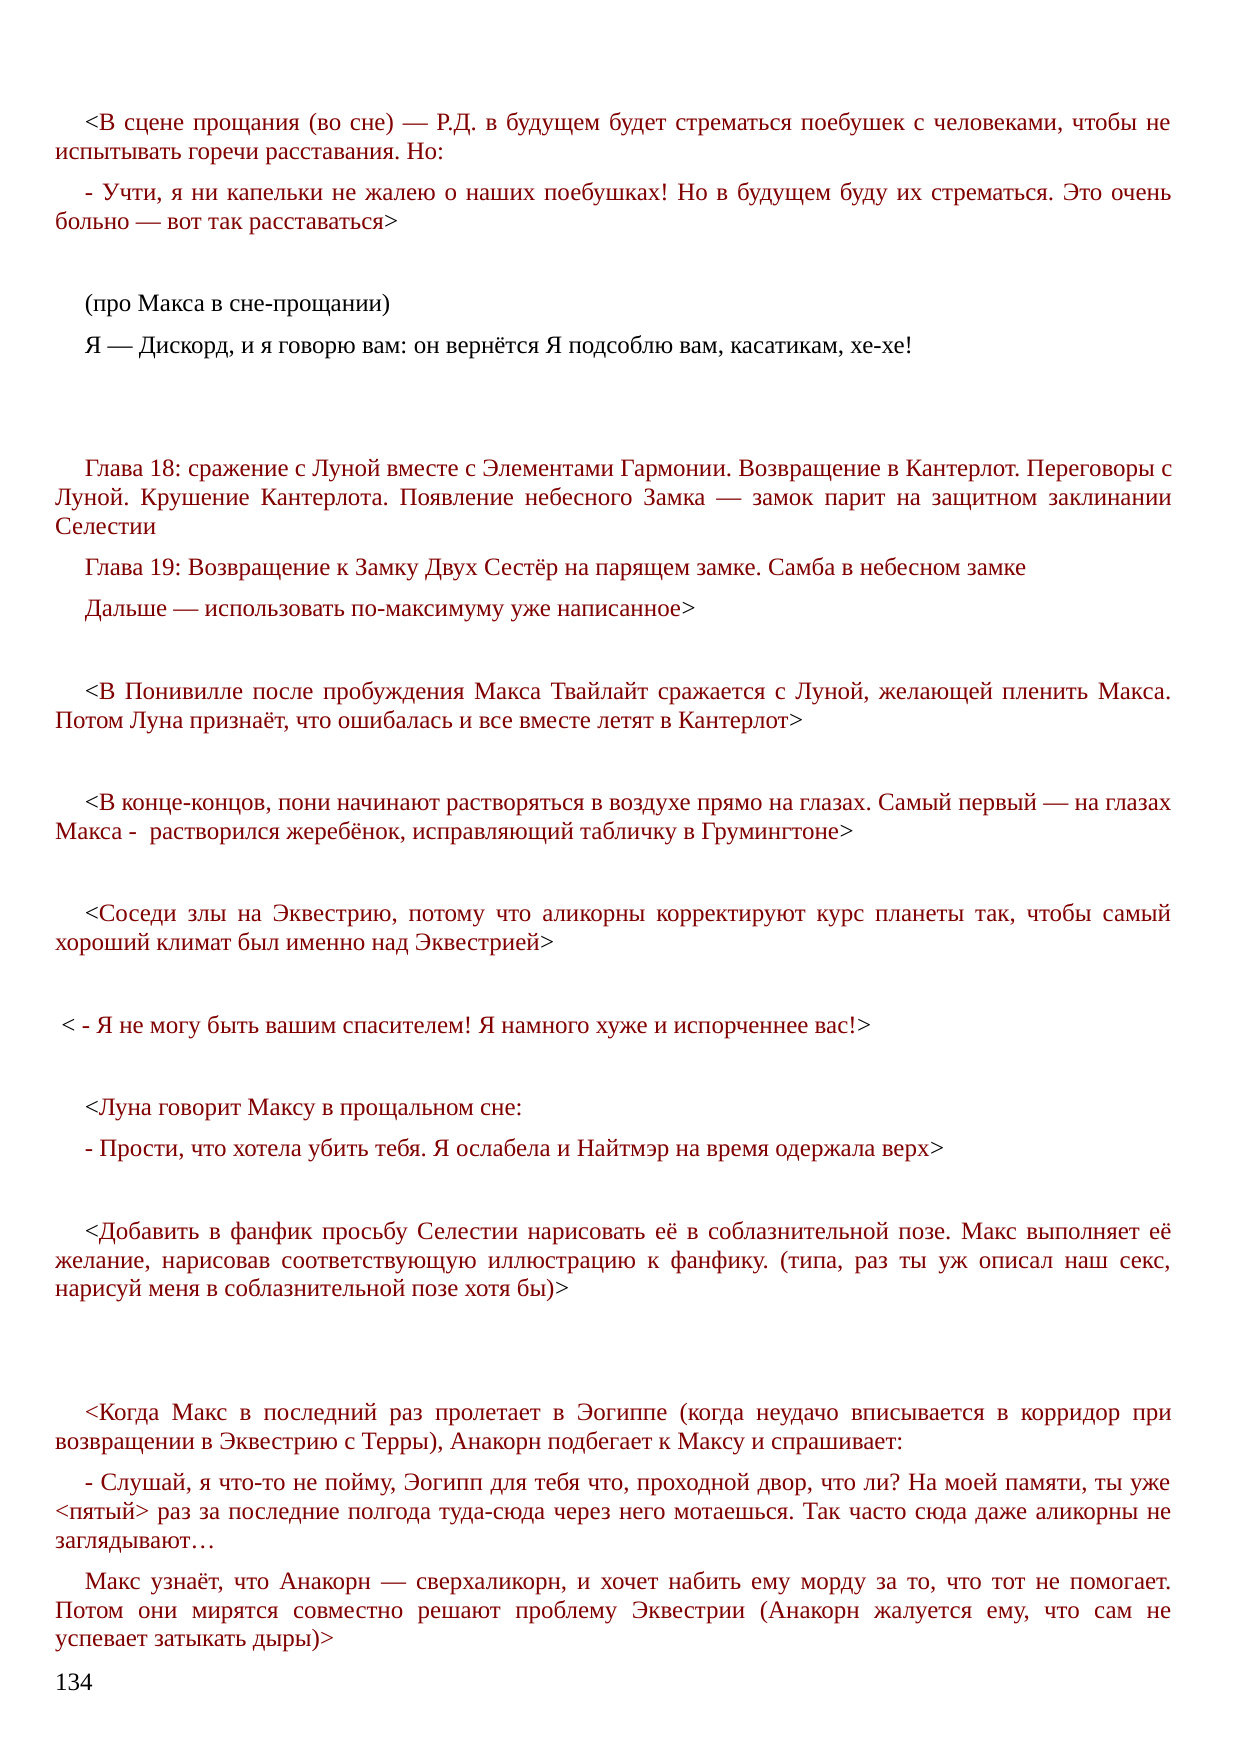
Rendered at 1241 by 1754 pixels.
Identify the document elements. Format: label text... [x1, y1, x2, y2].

text <В конце-концов, пони начинают растворяться в воздухе прямо на глазах. Самый первый — на глазах Макса - растворился жеребёнок, исправляющий табличку в Грумингтоне> [55, 787, 1173, 845]
text Глава 18: сражение с Луной вместе с Элементами Гармонии. Возвращение в Кантерлот. Переговоры с Луной. Крушение Кантерлота. Появление небесного Замка — замок парит на защитном заклинании Селестии [55, 453, 1173, 540]
text Я — Дискорд, и я говорю вам: он вернётся Я подсоблю вам, касатикам, хе-хе! [55, 330, 1173, 358]
text <В сцене прощания (во сне) — Р.Д. в будущем будет стрематься поебушек с человеками, чтобы не испытывать горечи расставания. Но: [55, 107, 1173, 165]
text <Добавить в фанфик просьбу Селестии нарисовать её в соблазнительной позе. Макс выполняет её желание, нарисовав соответствующую иллюстрацию к фанфику. (типа, раз ты уж описал наш секс, нарисуй меня в соблазнительной позе хотя бы)> [55, 1216, 1173, 1302]
text <Луна говорит Максу в прощальном сне: [55, 1092, 1173, 1121]
text - Слушай, я что-то не пойму, Эогипп для тебя что, проходной двор, что ли? На моей памяти, ты уже <пятый> раз за последние полгода туда-сюда через него мотаешься. Так часто сюда даже аликорны не заглядывают… [55, 1467, 1173, 1553]
text (про Макса в сне-прощании) [55, 288, 1173, 317]
text <В Понивилле после пробуждения Макса Твайлайт сражается с Луной, желающей пленить Макса. Потом Луна признаёт, что ошибалась и все вместе летят в Кантерлот> [55, 676, 1173, 733]
text - Прости, что хотела убить тебя. Я ослабела и Найтмэр на время одержала верх> [55, 1133, 1173, 1162]
text - Учти, я ни капельки не жалею о наших поебушках! Но в будущем буду их стрематься. Это очень больно — вот так расставаться> [55, 177, 1173, 235]
text < - Я не могу быть вашим спасителем! Я намного хуже и испорченнее вас!> [55, 1010, 1173, 1038]
text <Соседи злы на Эквестрию, потому что аликорны корректируют курс планеты так, чтобы самый хороший климат был именно над Эквестрией> [55, 898, 1173, 956]
text <Когда Макс в последний раз пролетает в Эогиппе (когда неудачо вписывается в корридор при возвращении в Эквестрию с Терры), Анакорн подбегает к Максу и спрашивает: [55, 1397, 1173, 1455]
text Макс узнаёт, что Анакорн — сверхаликорн, и хочет набить ему морду за то, что тот не помогает. Потом они мирятся совместно решают проблему Эквестрии (Анакорн жалуется ему, что сам не успевает затыкать дыры)> [55, 1566, 1173, 1652]
text Дальше — использовать по-максимуму уже написанное> [55, 593, 1173, 622]
text Глава 19: Возвращение к Замку Двух Сестёр на парящем замке. Самба в небесном замке [55, 552, 1173, 581]
